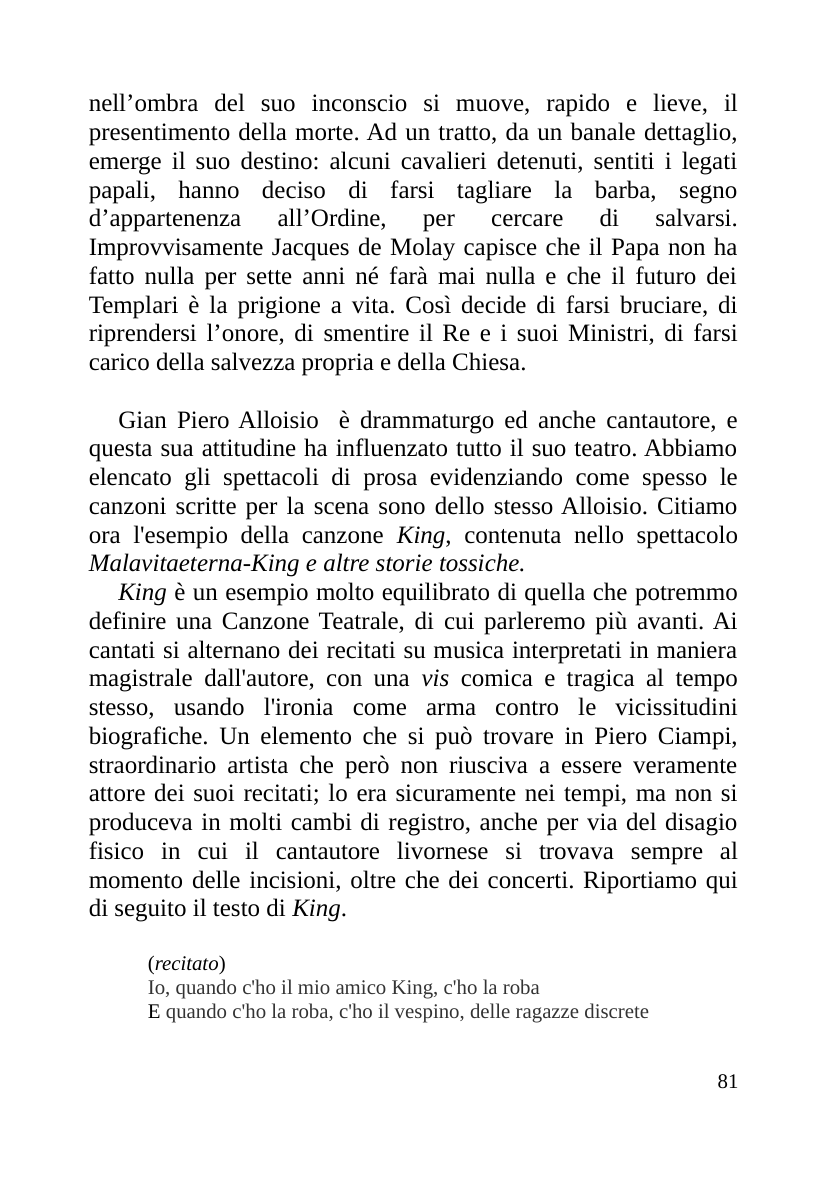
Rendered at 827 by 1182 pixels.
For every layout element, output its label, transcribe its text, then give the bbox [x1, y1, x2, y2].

text (recitato) [148, 951, 679, 975]
text nell’ombra del suo inconscio si muove, rapido e lieve, il presentimento della morte. Ad un tratto, da un banale dettaglio, emerge il suo destino: alcuni cavalieri detenuti, sentiti i legati papali, hanno deciso di farsi tagliare la barba, segno d’appartenenza all’Ordine, per cercare di salvarsi. Improvvisamente Jacques de Molay capisce che il Papa non ha fatto nulla per sette anni né farà mai nulla e che il futuro dei Templari è la prigione a vita. Così decide di farsi bruciare, di riprendersi l’onore, di smentire il Re e i suoi Ministri, di farsi carico della salvezza propria e della Chiesa. [88, 88, 738, 376]
text Gian Piero Alloisio è drammaturgo ed anche cantautore, e questa sua attitudine ha influenzato tutto il suo teatro. Abbiamo elencato gli spettacoli di prosa evidenziando come spesso le canzoni scritte per la scena sono dello stesso Alloisio. Citiamo ora l'esempio della canzone King, contenuta nello spettacolo Malavitaeterna-King e altre storie tossiche. [88, 405, 738, 577]
text Io, quando c'ho il mio amico King, c'ho la roba E quando c'ho la roba, c'ho il vespino, delle ragazze discrete [148, 975, 679, 1023]
text King è un esempio molto equilibrato di quella che potremmo definire una Canzone Teatrale, di cui parleremo più avanti. Ai cantati si alternano dei recitati su musica interpretati in maniera magistrale dall'autore, con una vis comica e tragica al tempo stesso, usando l'ironia come arma contro le vicissitudini biografiche. Un elemento che si può trovare in Piero Ciampi, straordinario artista che però non riusciva a essere veramente attore dei suoi recitati; lo era sicuramente nei tempi, ma non si produceva in molti cambi di registro, anche per via del disagio fisico in cui il cantautore livornese si trovava sempre al momento delle incisioni, oltre che dei concerti. Riportiamo qui di seguito il testo di King. [88, 577, 738, 922]
